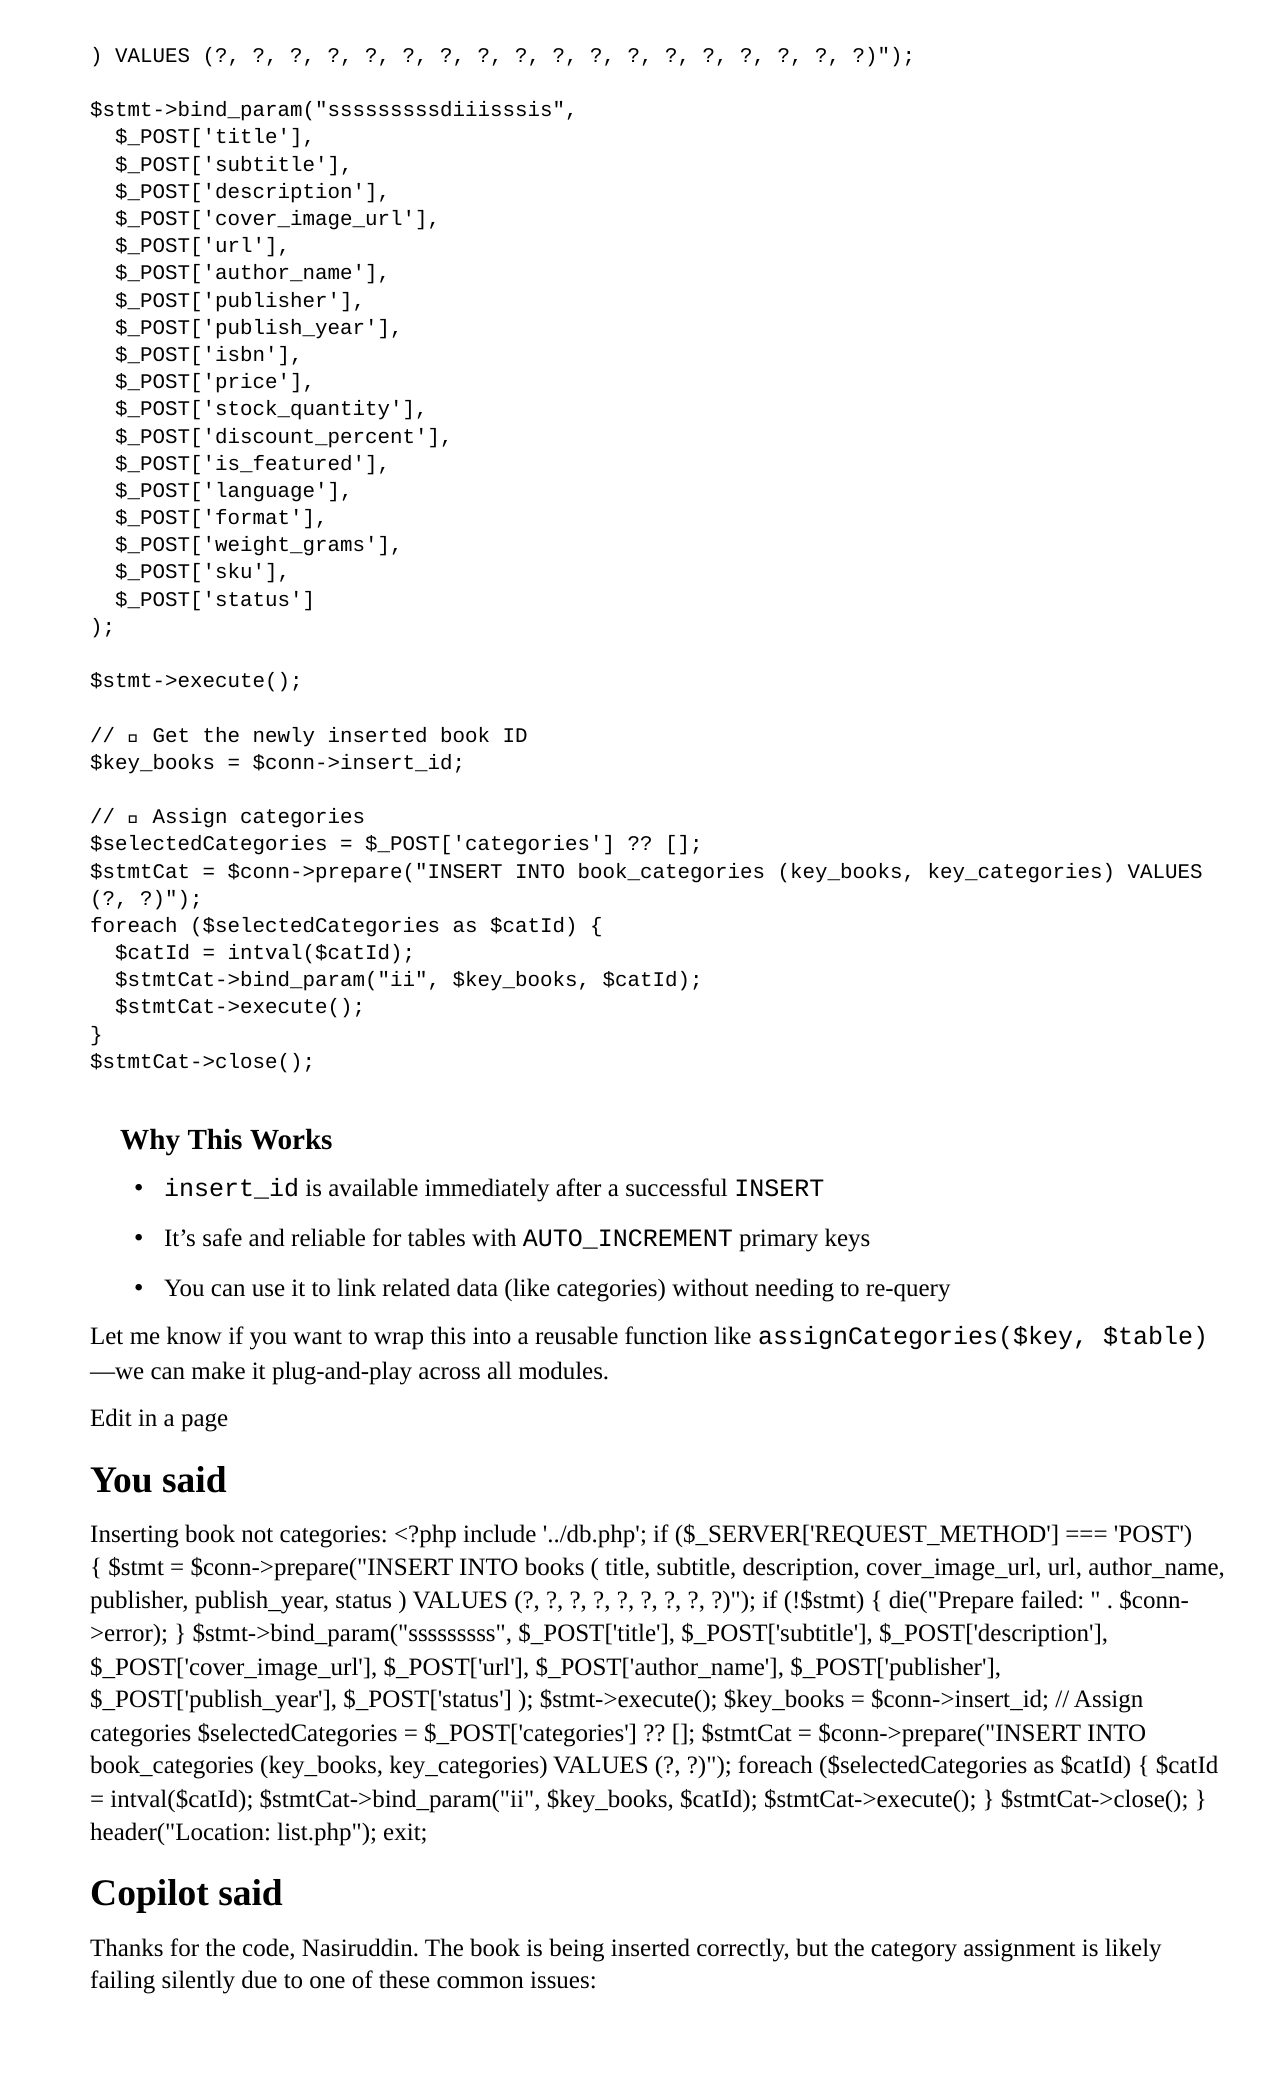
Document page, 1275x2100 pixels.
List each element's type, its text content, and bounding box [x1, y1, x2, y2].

text $_POST['description'], [90, 181, 1230, 204]
subtitle 🧠 Why This Works [90, 1122, 1230, 1156]
text $_POST['isbn'], [90, 344, 1230, 368]
text $_POST['language'], [90, 480, 1230, 504]
subtitle Copilot said [90, 1871, 1230, 1914]
text $selectedCategories = $_POST['categories'] ?? []; [90, 833, 1230, 857]
text Edit in a page [90, 1403, 1230, 1432]
text foreach ($selectedCategories as $catId) { [90, 915, 1230, 939]
subtitle You said [90, 1457, 1230, 1501]
text $stmt->execute(); [90, 670, 1230, 694]
list It’s safe and reliable for tables with AUTO_INCREMENT primary keys [134, 1223, 1230, 1254]
text ); [90, 616, 1230, 639]
text $stmtCat->execute(); [90, 997, 1230, 1020]
text $_POST['sku'], [90, 562, 1230, 585]
text Thanks for the code, Nasiruddin. The book is being inserted correctly, but the category assignment is likely failing silently due to one of these common issues: [90, 1933, 1230, 1994]
text $_POST['title'], [90, 127, 1230, 150]
list insert_id is available immediately after a successful INSERT [134, 1173, 1230, 1204]
text $_POST['discount_percent'], [90, 426, 1230, 449]
text $_POST['subtitle'], [90, 154, 1230, 177]
text $catId = intval($catId); [90, 942, 1230, 966]
list You can use it to link related data (like categories) without needing to re-query [134, 1273, 1230, 1302]
text $stmt->bind_param("sssssssssdiiisssis", [90, 99, 1230, 123]
text Inserting book not categories: <?php include '../db.php'; if ($_SERVER['REQUEST_METHOD'] === 'POST') { $stmt = $conn->prepare("INSERT INTO books ( title, subtitle, description, cover_image_url, url, author_name, publisher, publish_year, status ) VALUES (?, ?, ?, ?, ?, ?, ?, ?, ?)"); if (!$stmt) { die("Prepare failed: " . $conn->error); } $stmt->bind_param("sssssssss", $_POST['title'], $_POST['subtitle'], $_POST['description'], $_POST['cover_image_url'], $_POST['url'], $_POST['author_name'], $_POST['publisher'], $_POST['publish_year'], $_POST['status'] ); $stmt->execute(); $key_books = $conn->insert_id; // Assign categories $selectedCategories = $_POST['categories'] ?? []; $stmtCat = $conn->prepare("INSERT INTO book_categories (key_books, key_categories) VALUES (?, ?)"); foreach ($selectedCategories as $catId) { $catId = intval($catId); $stmtCat->bind_param("ii", $key_books, $catId); $stmtCat->execute(); } $stmtCat->close(); } header("Location: list.php"); exit; [90, 1519, 1230, 1845]
text ) VALUES (?, ?, ?, ?, ?, ?, ?, ?, ?, ?, ?, ?, ?, ?, ?, ?, ?, ?)"); [90, 45, 1230, 69]
text // 🧩 Assign categories [90, 806, 1230, 830]
text $stmtCat->close(); [90, 1051, 1230, 1074]
text $_POST['cover_image_url'], [90, 208, 1230, 232]
text $_POST['weight_grams'], [90, 534, 1230, 558]
text $_POST['publisher'], [90, 290, 1230, 313]
text $_POST['format'], [90, 507, 1230, 531]
text } [90, 1024, 1230, 1047]
text $_POST['price'], [90, 371, 1230, 395]
text // 🔑 Get the newly inserted book ID [90, 725, 1230, 748]
text $_POST['author_name'], [90, 262, 1230, 286]
text $_POST['stock_quantity'], [90, 398, 1230, 422]
text $_POST['publish_year'], [90, 317, 1230, 341]
text $key_books = $conn->insert_id; [90, 752, 1230, 776]
text $_POST['status'] [90, 589, 1230, 612]
text Let me know if you want to wrap this into a reusable function like assignCategories($key, $table)—we can make it plug-and-play across all modules. [90, 1321, 1230, 1385]
text $_POST['is_featured'], [90, 453, 1230, 476]
text $_POST['url'], [90, 235, 1230, 259]
text $stmtCat = $conn->prepare("INSERT INTO book_categories (key_books, key_categories) VALUES (?, ?)"); [90, 861, 1230, 911]
text $stmtCat->bind_param("ii", $key_books, $catId); [90, 969, 1230, 993]
